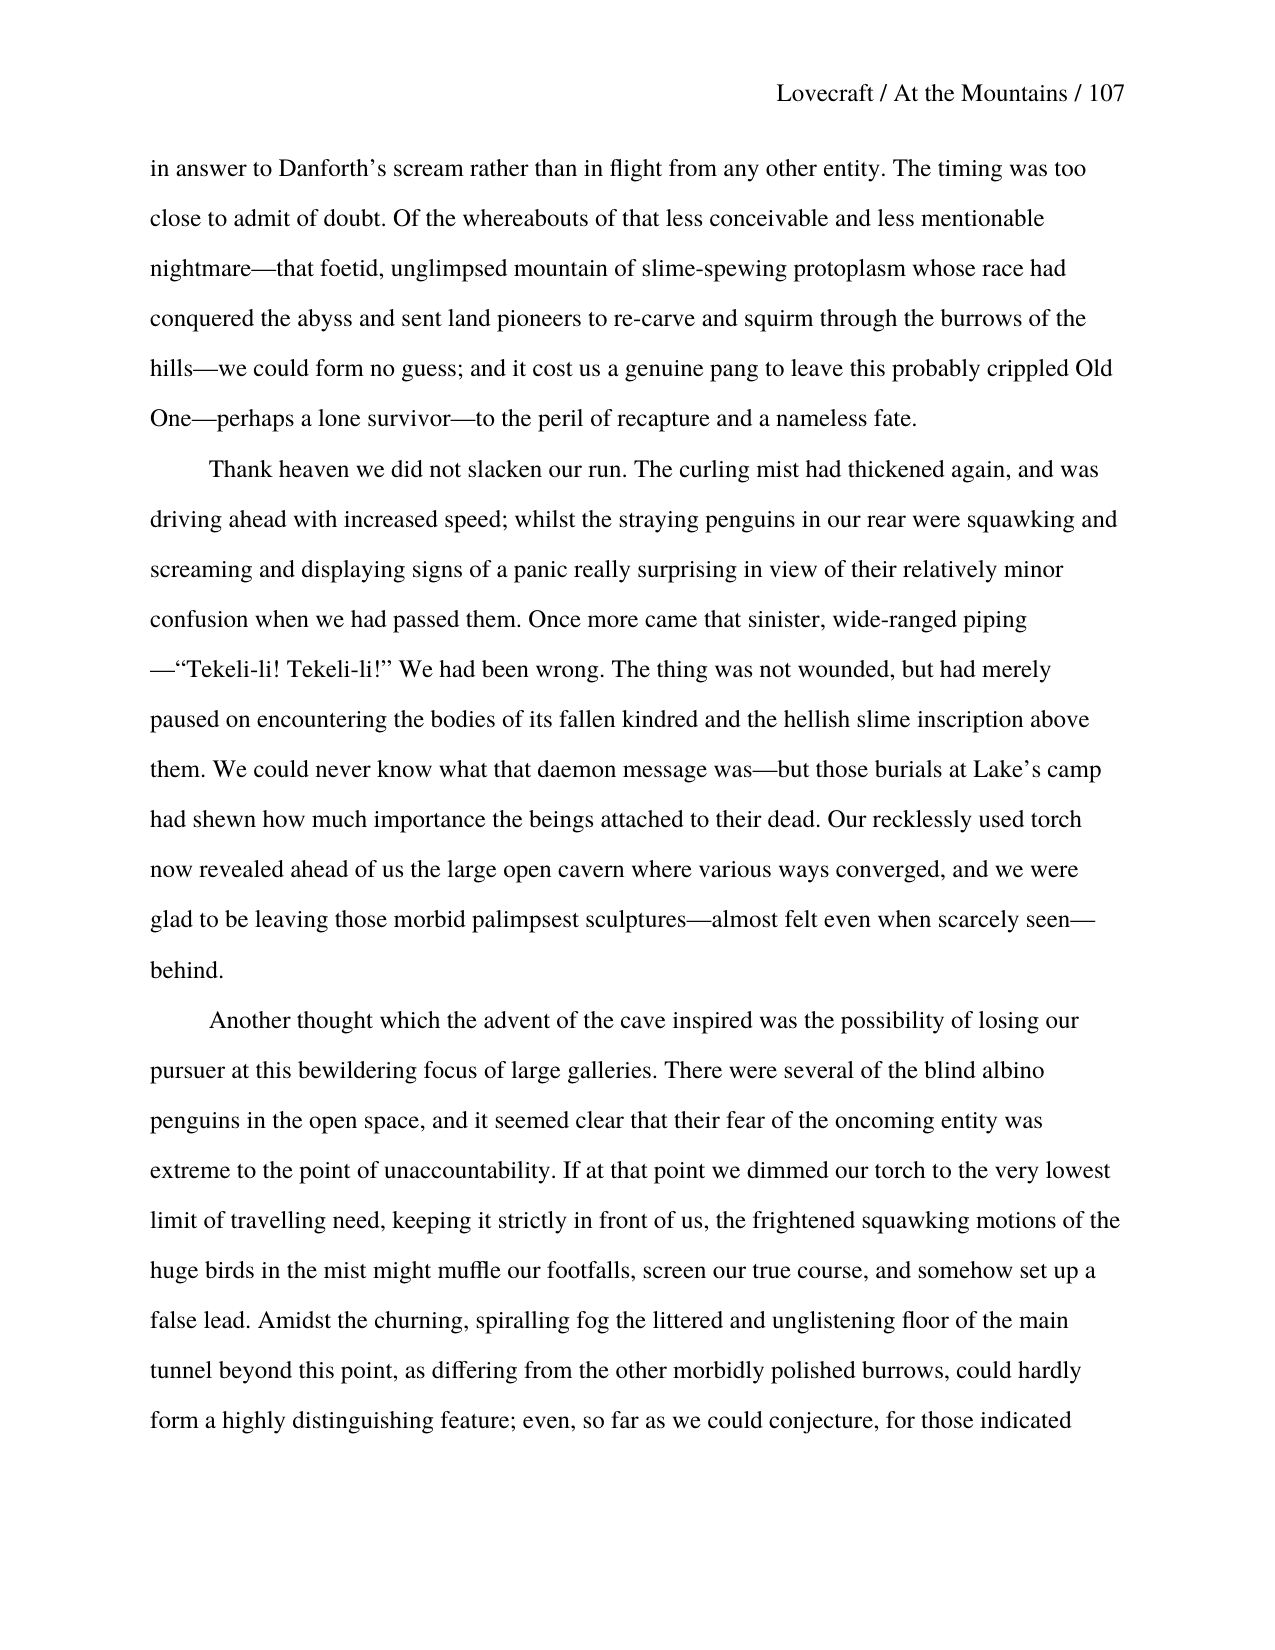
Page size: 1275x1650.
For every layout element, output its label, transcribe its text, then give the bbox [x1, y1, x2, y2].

text Another thought which the advent of the cave inspired was the possibility of losing our pursuer at this bewildering focus of large galleries. There were several of the blind albino penguins in the open space, and it seemed clear that their fear of the oncoming entity was extreme to the point of unaccountability. If at that point we dimmed our torch to the very lowest limit of travelling need, keeping it strictly in front of us, the frightened squawking motions of the huge birds in the mist might muffle our footfalls, screen our true course, and somehow set up a false lead. Amidst the churning, spiralling fog the littered and unglistening floor of the main tunnel beyond this point, as differing from the other morbidly polished burrows, could hardly form a highly distinguishing feature; even, so far as we could conjecture, for those indicated [150, 1002, 1125, 1436]
text in answer to Danforth’s scream rather than in flight from any other entity. The timing was too close to admit of doubt. Of the whereabouts of that less conceivable and less mentionable nightmare—that foetid, unglimpsed mountain of slime-spewing protoplasm whose race had conquered the abyss and sent land pioneers to re-carve and squirm through the burrows of the hills—we could form no guess; and it cost us a genuine pang to leave this probably crippled Old One—perhaps a lone survivor—to the peril of recapture and a nameless fate. [150, 150, 1125, 434]
text Thank heaven we did not slacken our run. The curling mist had thickened again, and was driving ahead with increased speed; whilst the straying penguins in our rear were squawking and screaming and displaying signs of a panic really surprising in view of their relatively minor confusion when we had passed them. Once more came that sinister, wide-ranged piping—“Tekeli-li! Tekeli-li!” We had been wrong. The thing was not wounded, but had merely paused on encountering the bodies of its fallen kindred and the hellish slime inscription above them. We could never know what that daemon message was—but those burials at Lake’s camp had shewn how much importance the beings attached to their dead. Our recklessly used torch now revealed ahead of us the large open cavern where various ways converged, and we were glad to be leaving those morbid palimpsest sculptures—almost felt even when scarcely seen—behind. [150, 451, 1125, 985]
